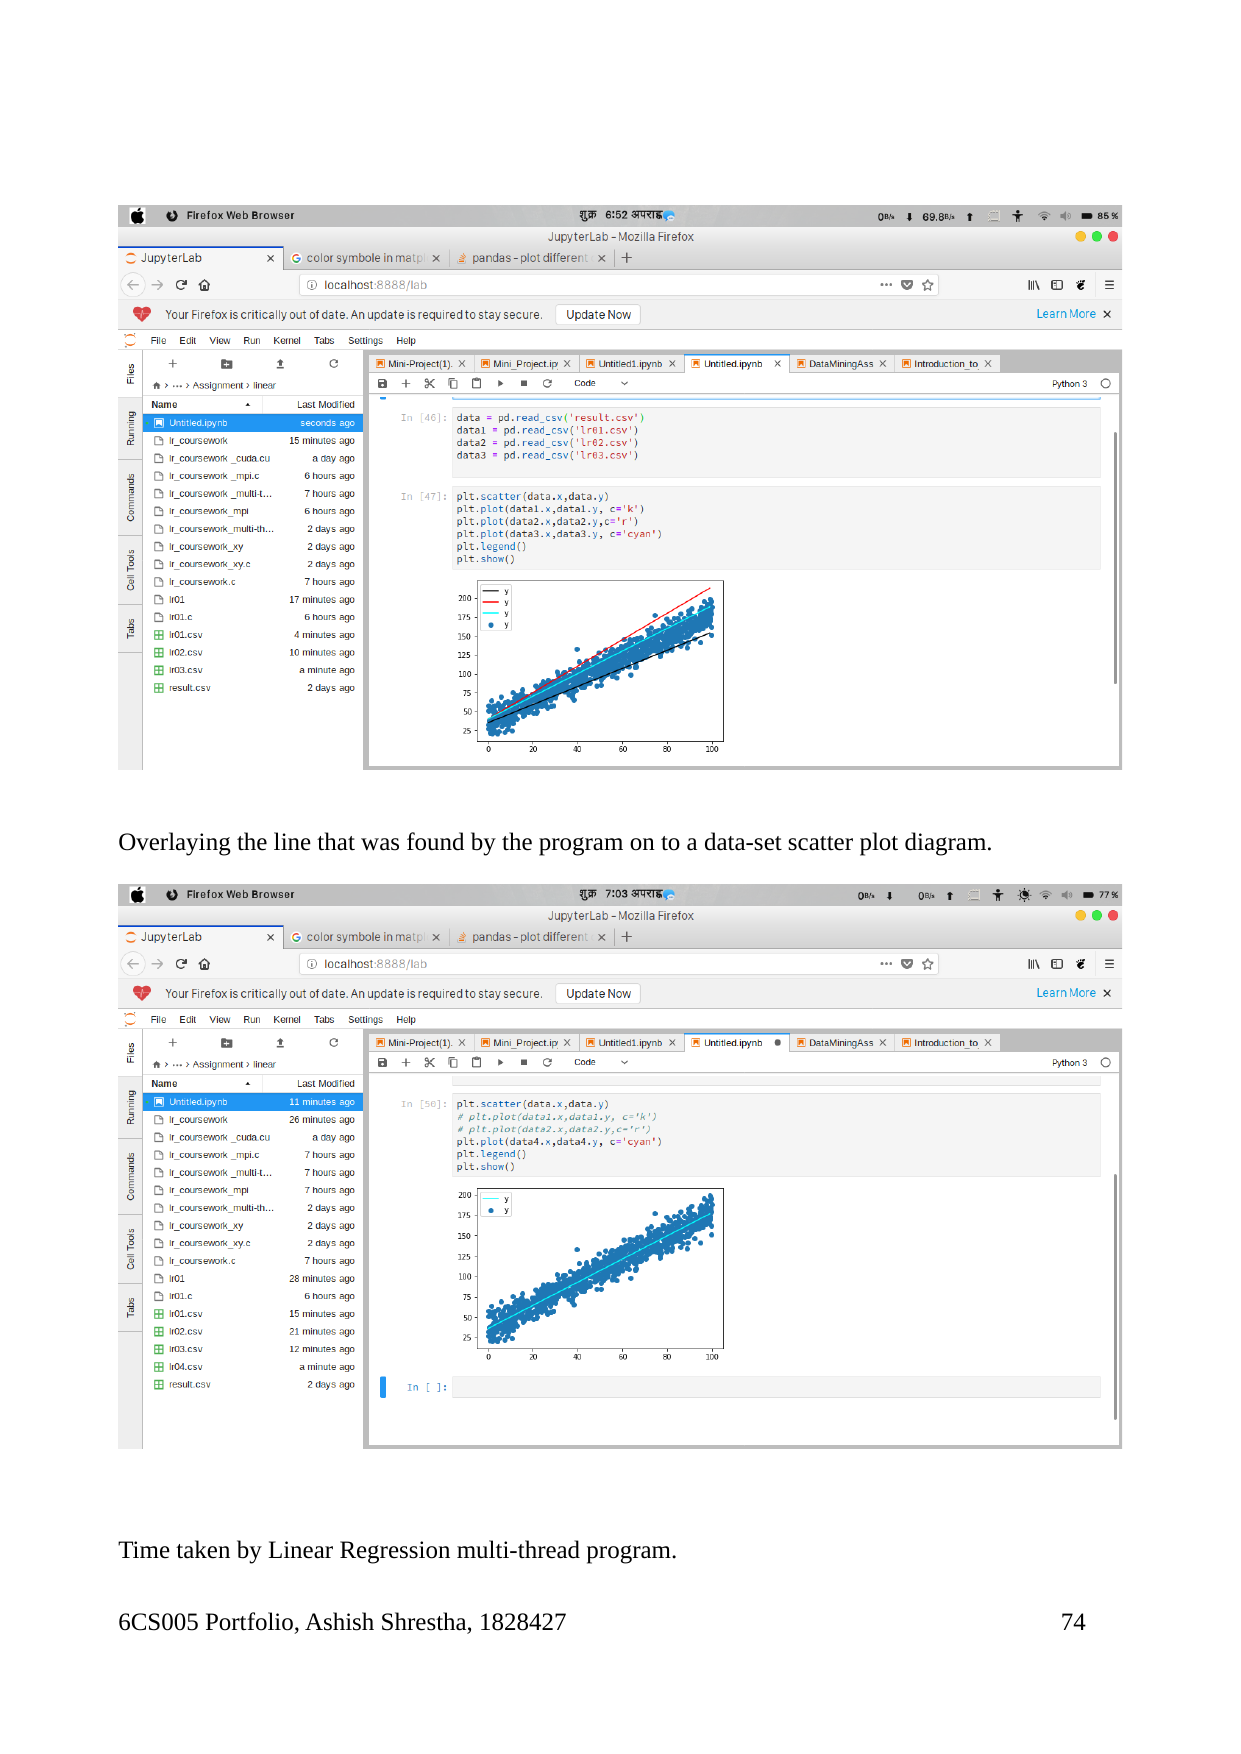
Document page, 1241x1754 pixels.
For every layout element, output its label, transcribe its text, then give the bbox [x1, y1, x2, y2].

picture [118, 884, 1123, 1449]
picture [118, 205, 1123, 770]
text Time taken by Linear Regression multi-thread program. [118, 1535, 1122, 1564]
text Overlaying the line that was found by the program on to a data-set scatter plot diagram. [118, 827, 1122, 856]
